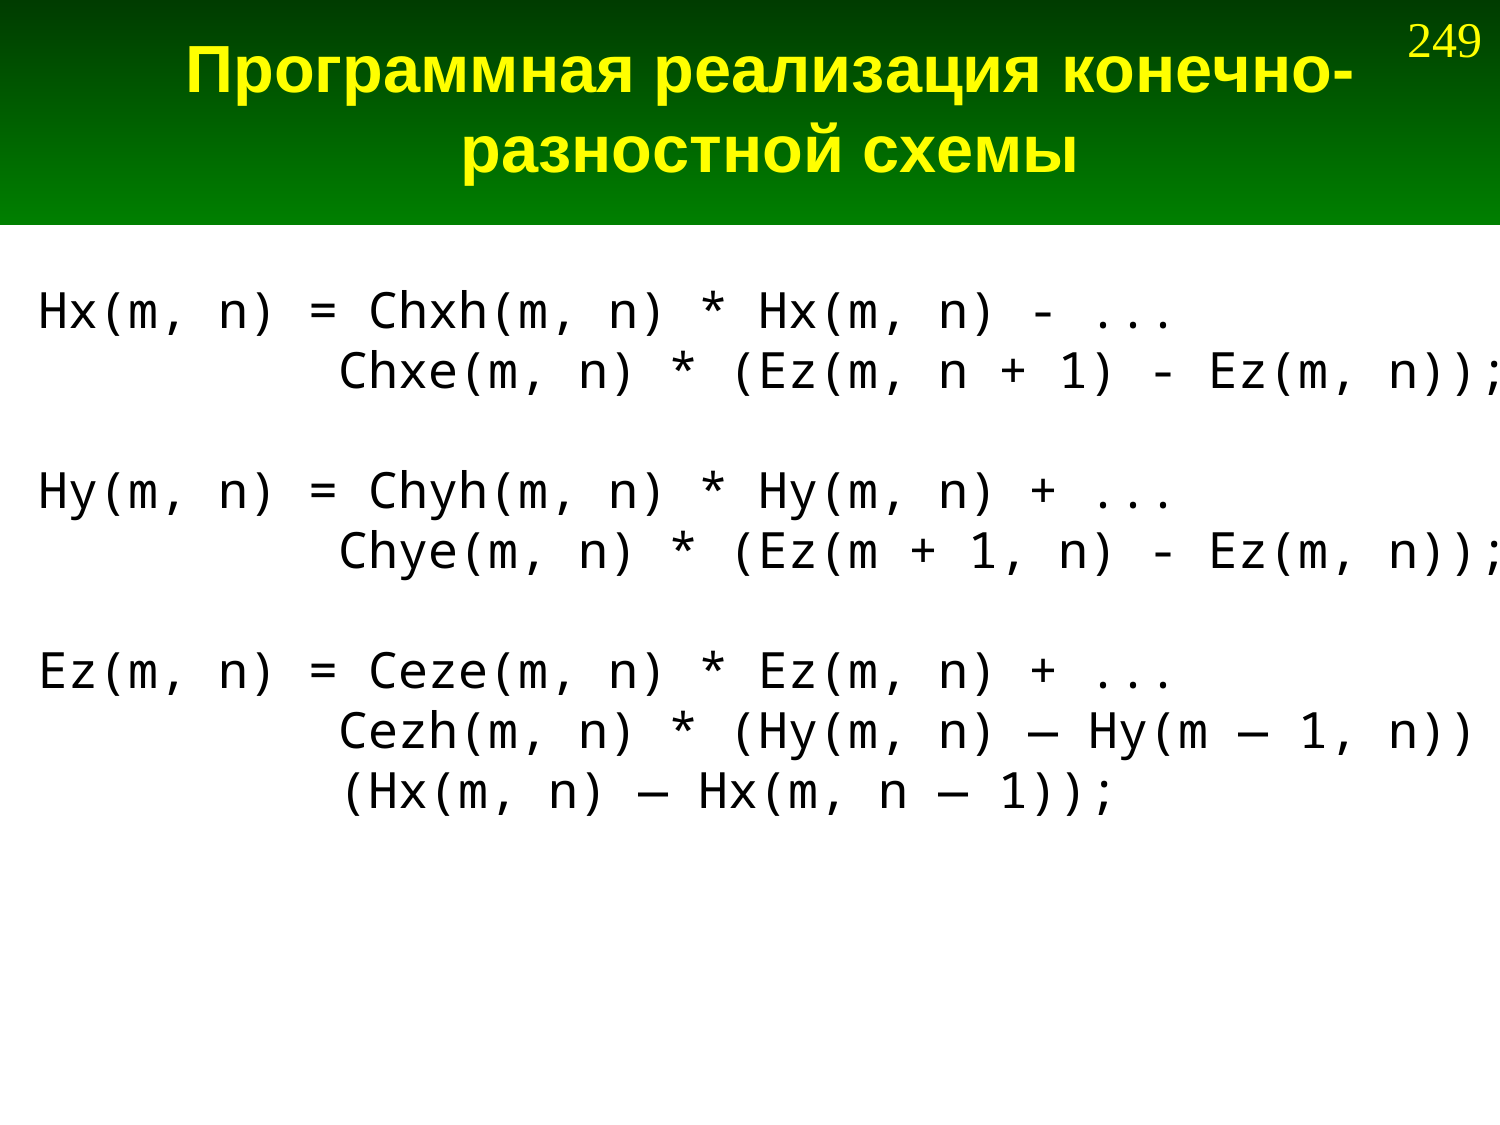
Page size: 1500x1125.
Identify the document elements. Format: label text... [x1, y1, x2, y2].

title Программная реализация конечно-разностной схемы [100, 7, 1441, 204]
text_box Hx(m, n) = Chxh(m, n) * Hx(m, n) - ... Chxe(m, n) * (Ez(m, n + 1) - Ez(m, n)); Hy(m, n) = Chyh(m, n) * Hy(m, n) + ... Chye(m, n) * (Ez(m + 1, n) - Ez(m, n)); Ez(m, n) = Ceze(m, n) * Ez(m, n) + ... Cezh(m, n) * (Hy(m, n) — Hy(m — 1, n)) - ... (Hx(m, n) — Hx(m, n — 1)); [23, 271, 1429, 827]
